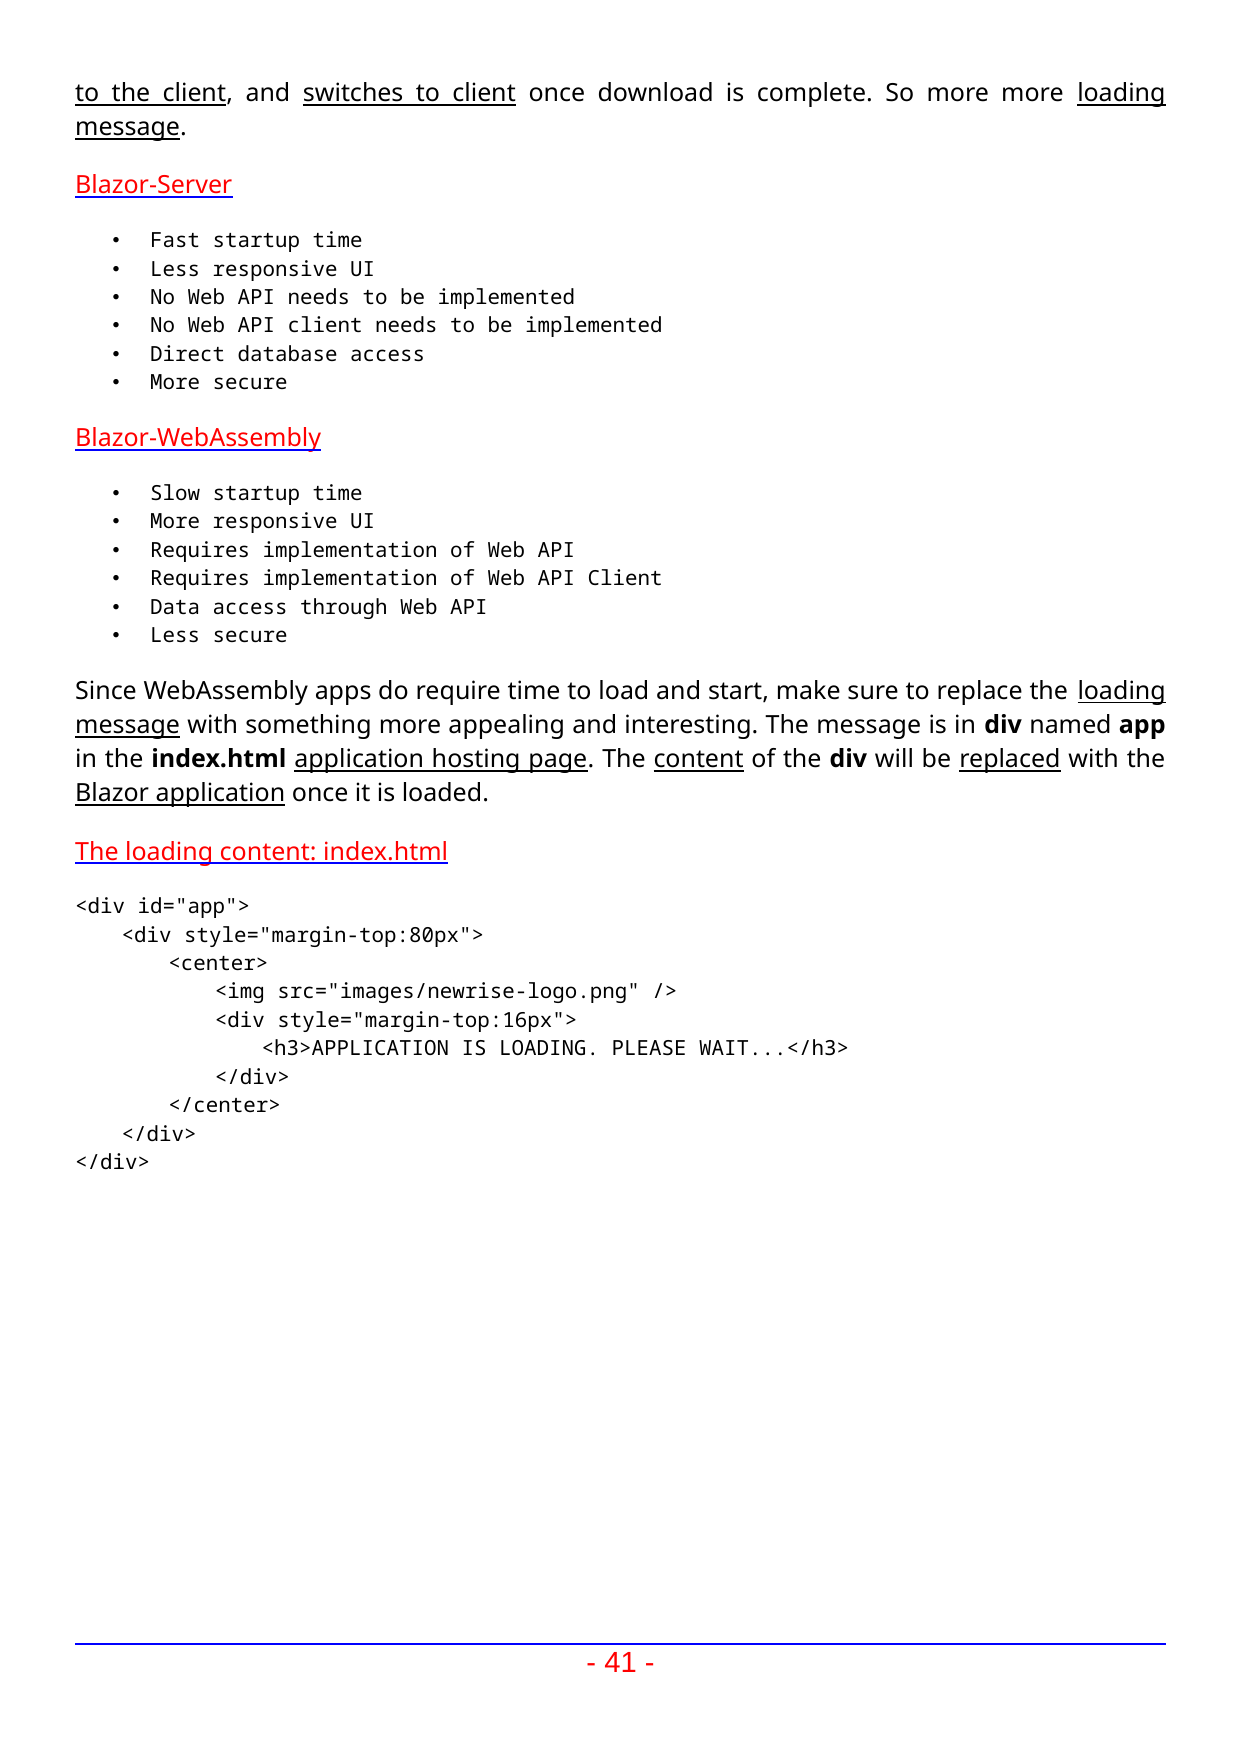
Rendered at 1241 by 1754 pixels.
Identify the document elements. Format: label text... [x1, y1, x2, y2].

text <h3>APPLICATION IS LOADING. PLEASE WAIT...</h3> [75, 1033, 1166, 1062]
list Direct database access [112, 339, 1166, 367]
list More secure [112, 367, 1166, 396]
text <div id="app"> [75, 891, 1166, 920]
text Blazor-WebAssembly [75, 420, 1166, 454]
list Less responsive UI [112, 254, 1166, 282]
text </div> [75, 1147, 1166, 1176]
list Fast startup time [112, 225, 1166, 254]
text </center> [75, 1090, 1166, 1119]
list Requires implementation of Web API Client [112, 563, 1166, 592]
list More responsive UI [112, 507, 1166, 535]
list Less secure [112, 620, 1166, 649]
text </div> [75, 1119, 1166, 1147]
list No Web API client needs to be implemented [112, 311, 1166, 339]
list Data access through Web API [112, 592, 1166, 620]
list Requires implementation of Web API [112, 535, 1166, 563]
list No Web API needs to be implemented [112, 282, 1166, 311]
text <div style="margin-top:80px"> [75, 920, 1166, 948]
text <center> [75, 948, 1166, 977]
text </div> [75, 1062, 1166, 1090]
text The loading content: index.html [75, 833, 1166, 867]
text Blazor-Server [75, 167, 1166, 201]
list Slow startup time [112, 478, 1166, 507]
text Since WebAssembly apps do require time to load and start, make sure to replace the loading message with something more appealing and interesting. The message is in div named app in the index.html application hosting page. The content of the div will be replaced with the Blazor application once it is loaded. [75, 673, 1166, 809]
text <div style="margin-top:16px"> [75, 1005, 1166, 1033]
text to the client, and switches to client once download is complete. So more more loading message. [75, 75, 1166, 143]
text <img src="images/newrise-logo.png" /> [75, 977, 1166, 1005]
